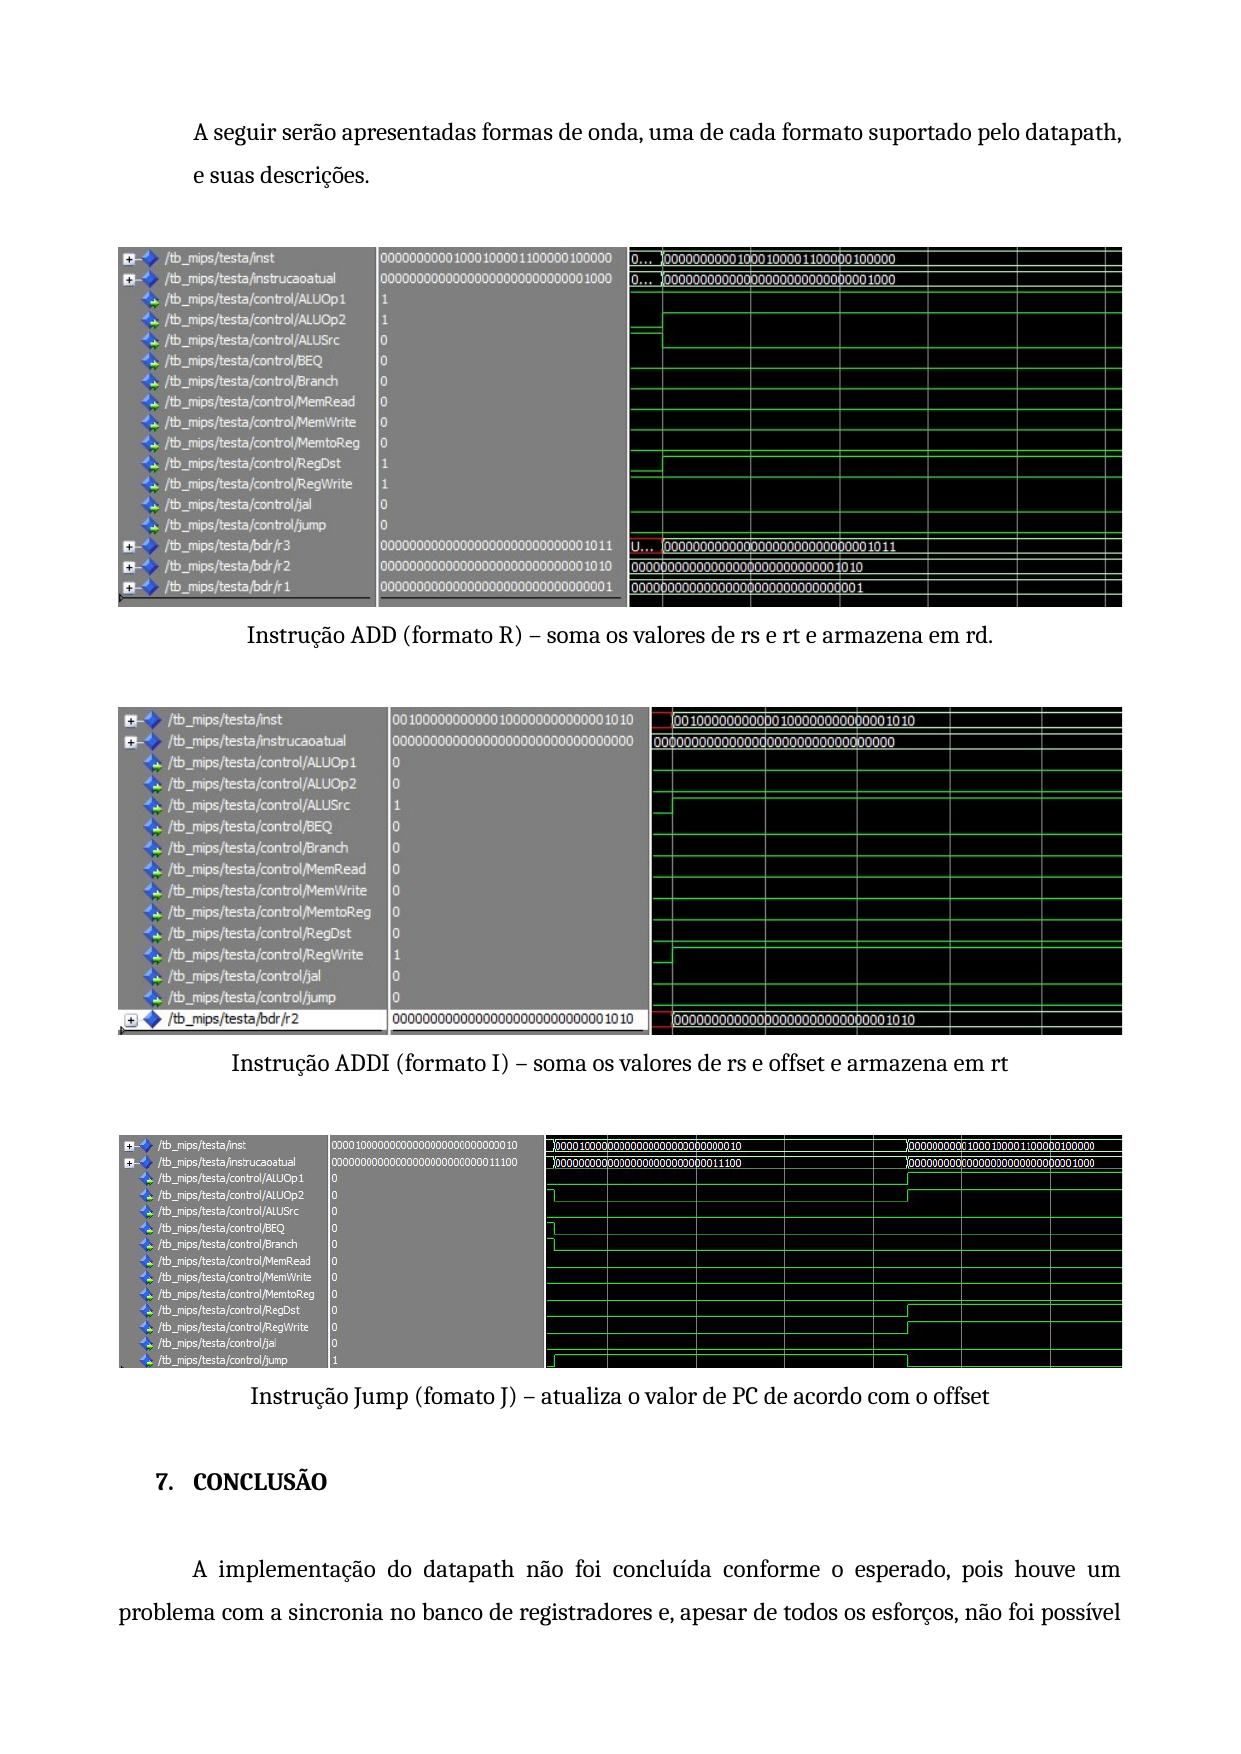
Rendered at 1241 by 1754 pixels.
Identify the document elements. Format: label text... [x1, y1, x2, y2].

list CONCLUSÃO [156, 1468, 1122, 1497]
text Instrução ADD (formato R) – soma os valores de rs e rt e armazena em rd. [118, 607, 1122, 650]
text Instrução ADDI (formato I) – soma os valores de rs e offset e armazena em rt [118, 1035, 1122, 1078]
picture [118, 247, 1123, 607]
text A implementação do datapath não foi concluída conforme o esperado, pois houve um problema com a sincronia no banco de registradores e, apesar de todos os esforços, não foi possível [118, 1554, 1122, 1626]
picture [118, 1135, 1123, 1368]
picture [118, 707, 1123, 1035]
list A seguir serão apresentadas formas de onda, uma de cada formato suportado pelo datapath, e suas descrições. [156, 118, 1122, 190]
text Instrução Jump (fomato J) – atualiza o valor de PC de acordo com o offset [118, 1368, 1122, 1411]
